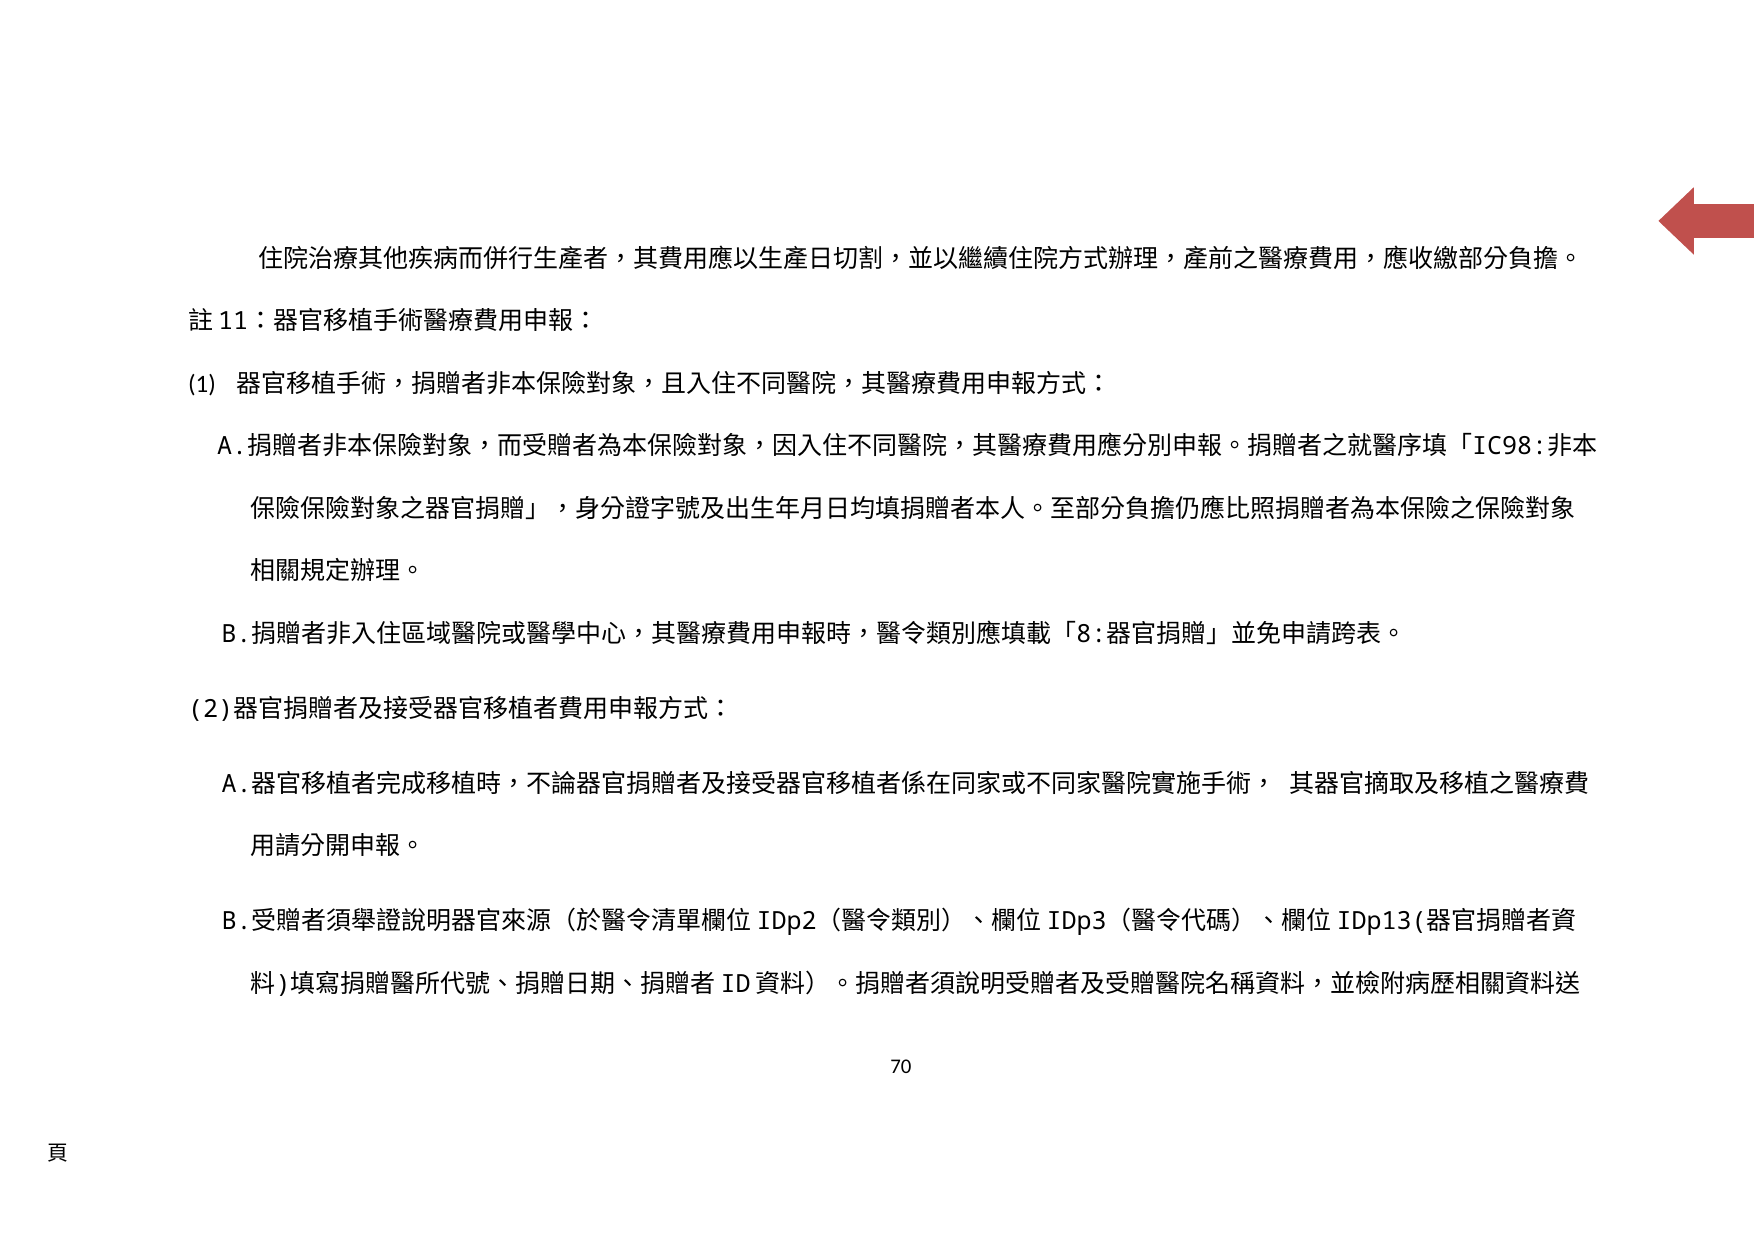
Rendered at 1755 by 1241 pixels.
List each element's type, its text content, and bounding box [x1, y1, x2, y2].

table_cell 住院治療其他疾病而併行生產者，其費用應以生產日切割，並以繼續住院方式辦理，產前之醫療費用，應收繳部分負擔。 [177, 215, 1609, 277]
table_cell 註11：器官移植手術醫療費用申報： 器官移植手術，捐贈者非本保險對象，且入住不同醫院，其醫療費用申報方式： A.捐贈者非本保險對象，而受贈者為本保險對象，因入住不同醫院，其醫療費用應分別申報。捐贈者之就醫序填「IC98:非本保險保險對象之器官捐贈」，身分證字號及出生年月日均填捐贈者本人。至部分負擔仍應比照捐贈者為本保險之保險對象相關規定辦理。 B.捐贈者非入住區域醫院或醫學中心，其醫療費用申報時，醫令類別應填載「8:器官捐贈」並免申請跨表。 (2)器官捐贈者及接受器官移植者費用申報方式： A.器官移植者完成移植時，不論器官捐贈者及接受器官移植者係在同家或不同家醫院實施手術， 其器官摘取及移植之醫療費用請分開申報。 B.受贈者須舉證說明器官來源（於醫令清單欄位IDp2（醫令類別）、欄位IDp3（醫令代碼）、欄位IDp13(器官捐贈者資料)填寫捐贈醫所代號、捐贈日期、捐贈者ID資料）。捐贈者須說明受贈者及受贈醫院名稱資料，並檢附病歷相關資料送 [177, 277, 1609, 1002]
